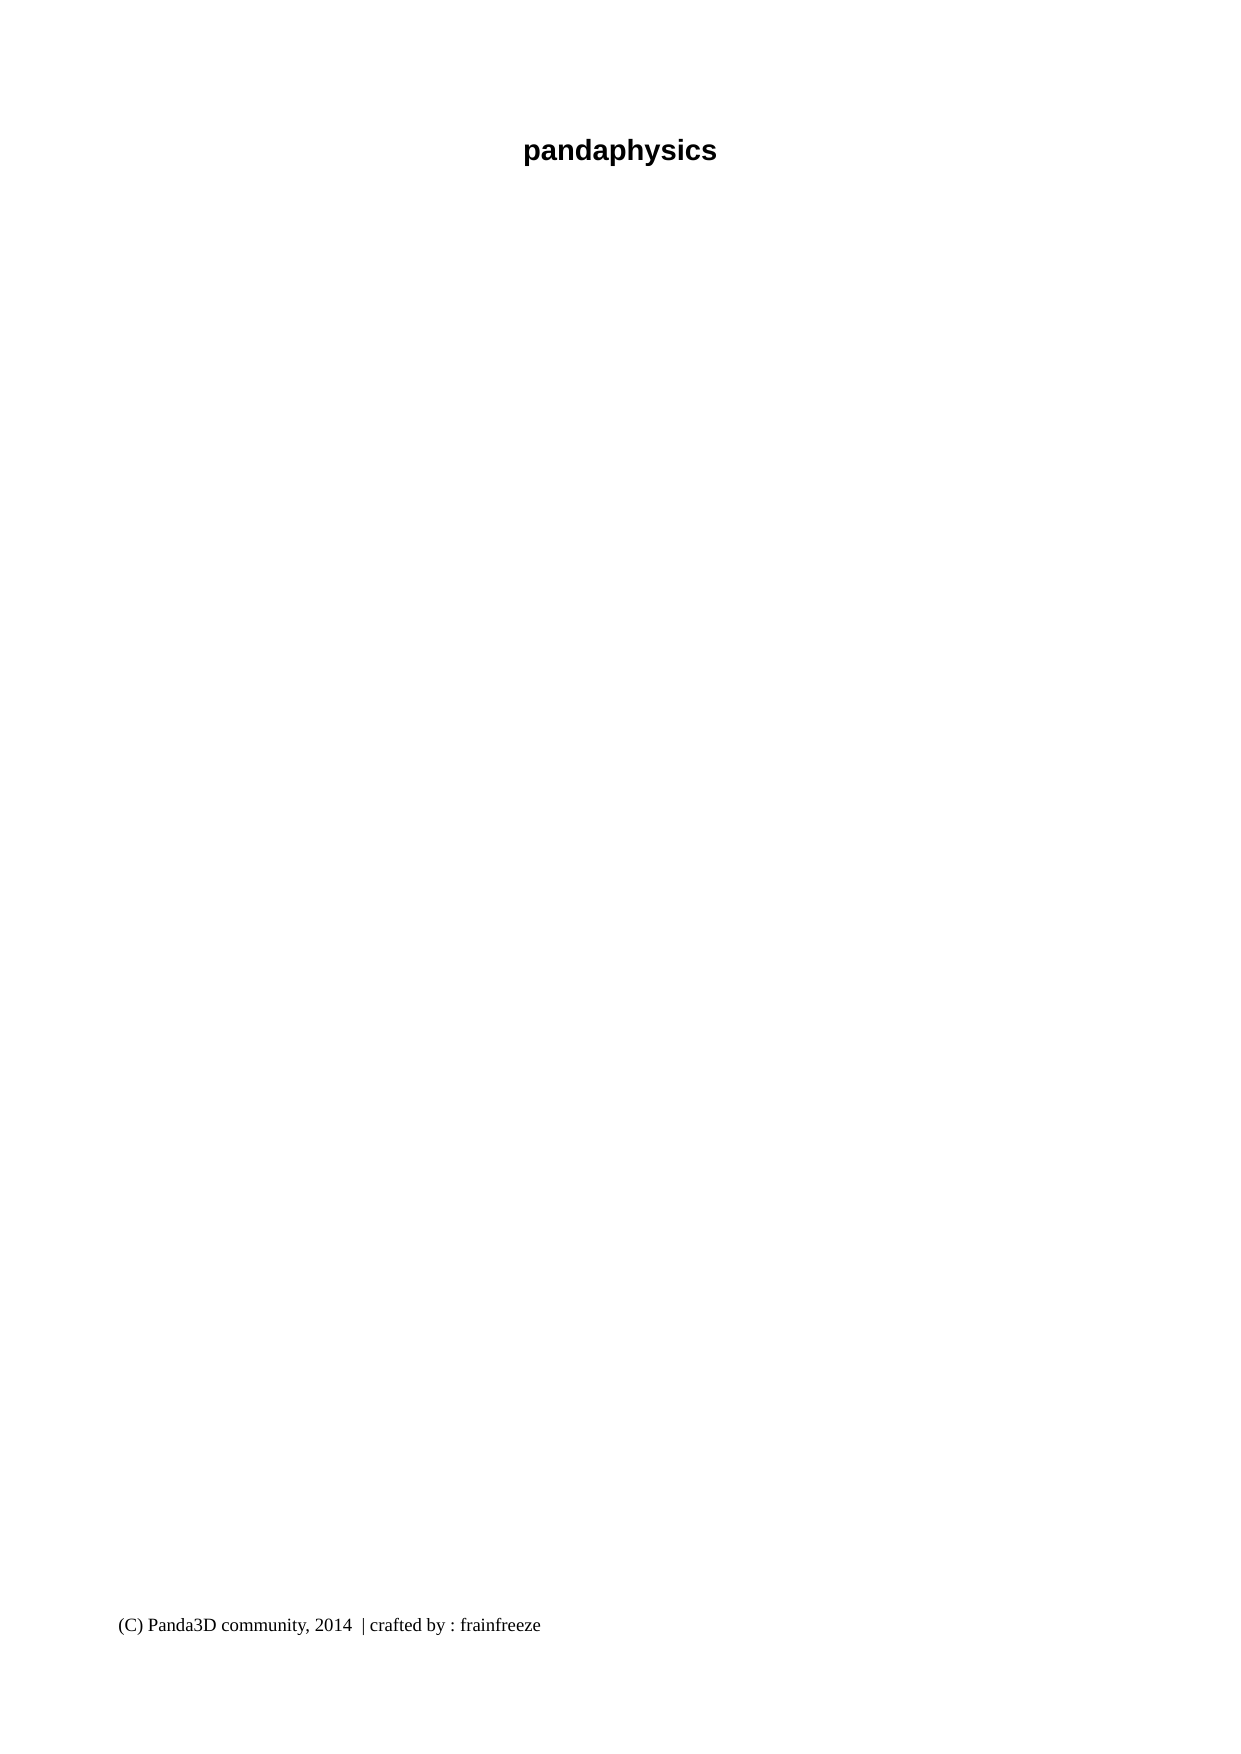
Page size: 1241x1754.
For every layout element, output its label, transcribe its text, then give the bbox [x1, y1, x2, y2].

subtitle pandaphysics [118, 133, 1122, 166]
